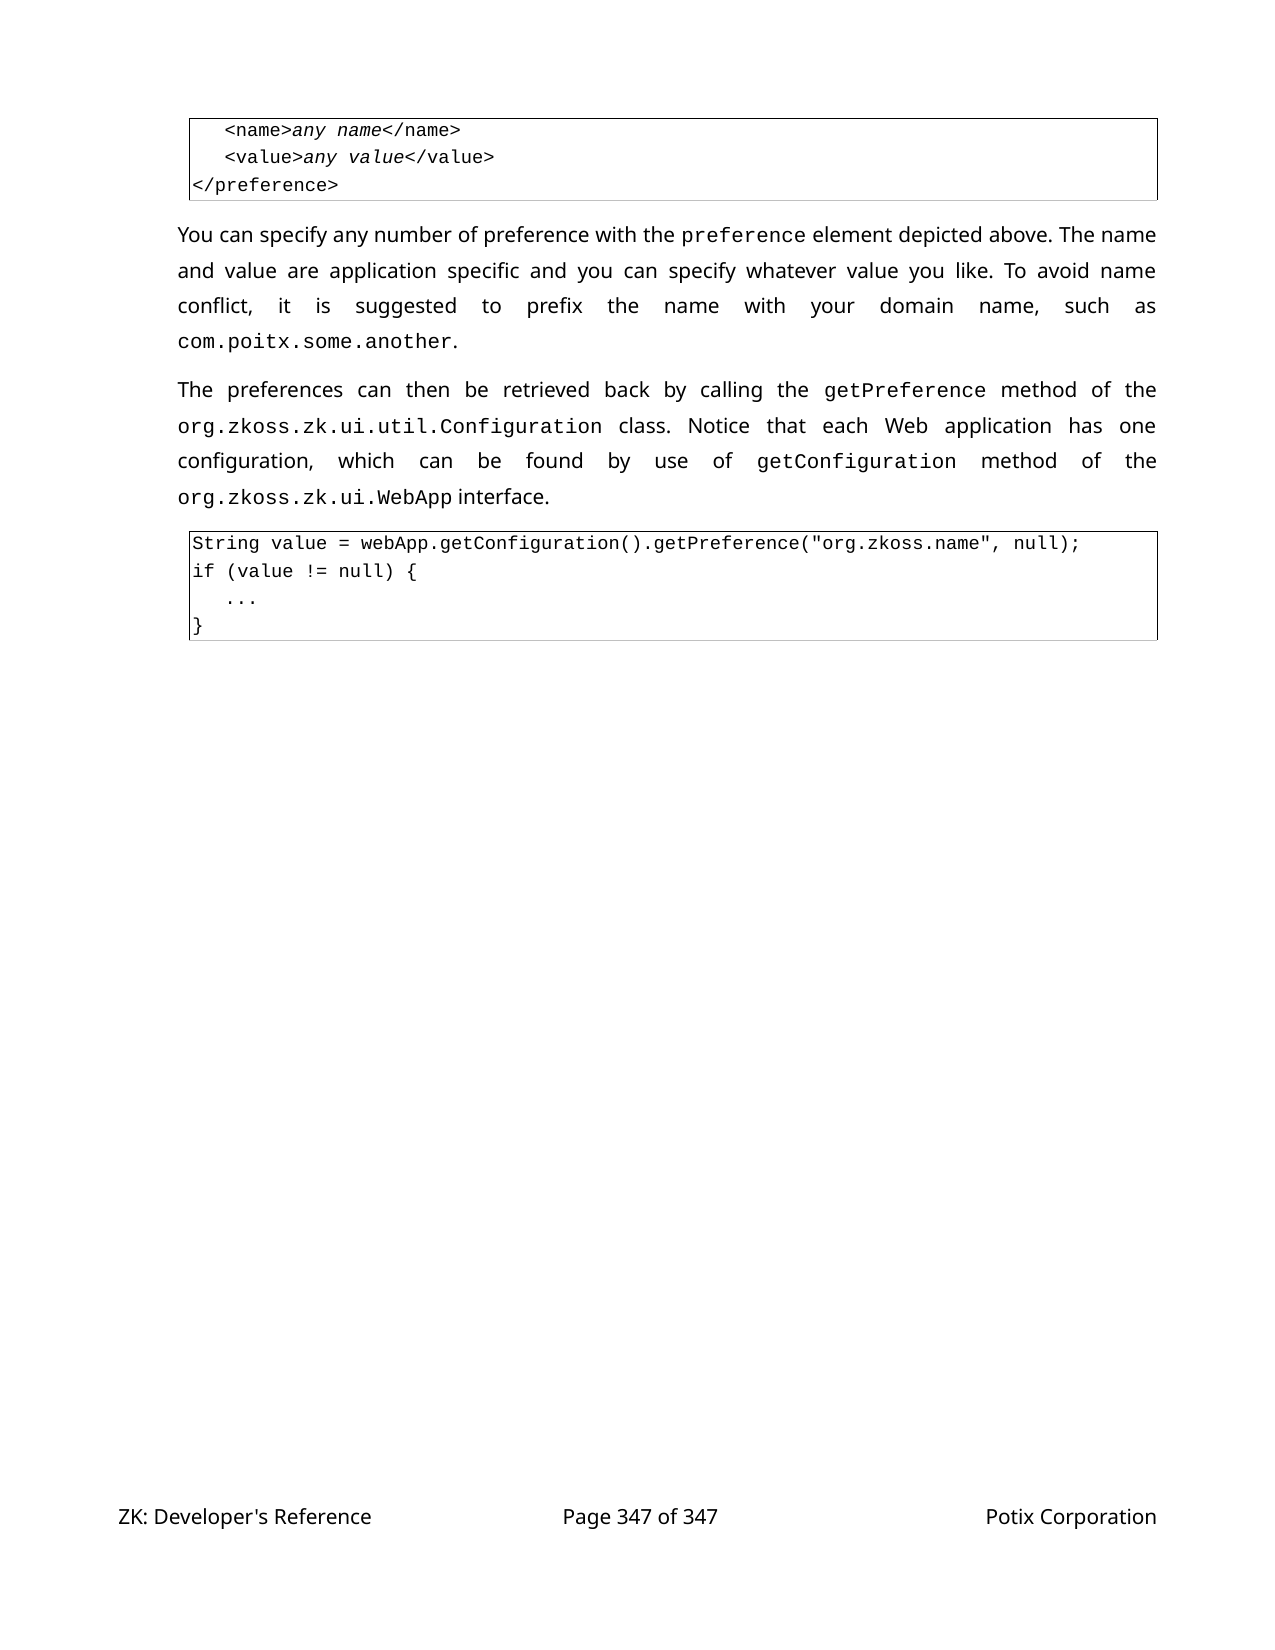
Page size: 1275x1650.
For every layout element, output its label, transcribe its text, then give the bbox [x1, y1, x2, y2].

text </preference> [190, 172, 1157, 200]
text <name>any name</name> [190, 119, 1157, 142]
text ... [190, 586, 1157, 610]
text You can specify any number of preference with the preference element depicted above. The name and value are application specific and you can specify whatever value you like. To avoid name conflict, it is suggested to prefix the name with your domain name, such as com.poitx.some.another. [177, 220, 1157, 355]
text if (value != null) { [190, 558, 1157, 583]
text String value = webApp.getConfiguration().getPreference("org.zkoss.name", null); [190, 532, 1157, 556]
text <value>any value</value> [190, 145, 1157, 169]
text The preferences can then be retrieved back by calling the getPreference method of the org.zkoss.zk.ui.util.Configuration class. Notice that each Web application has one configuration, which can be found by use of getConfiguration method of the org.zkoss.zk.ui.WebApp interface. [177, 376, 1157, 511]
text } [190, 613, 1157, 640]
